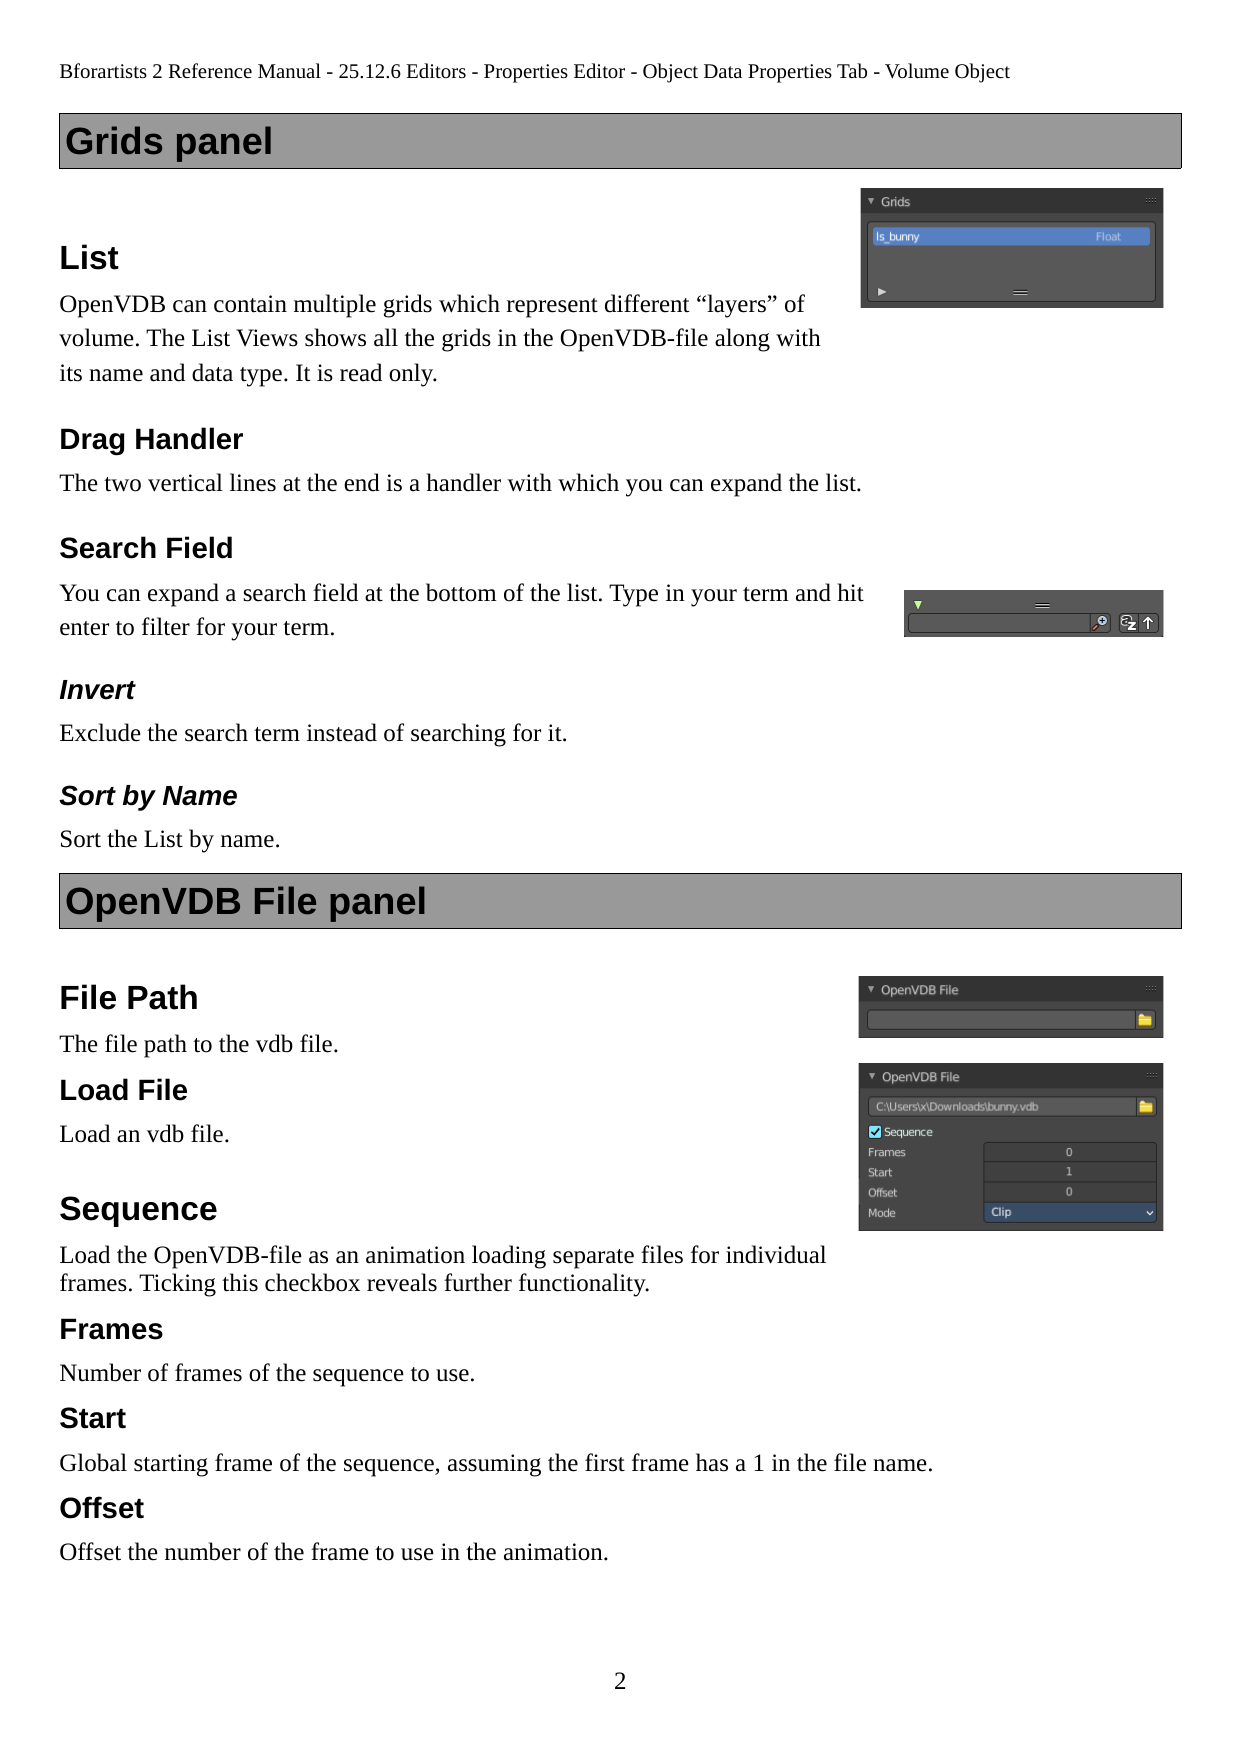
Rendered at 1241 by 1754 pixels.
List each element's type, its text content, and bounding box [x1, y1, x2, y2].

subtitle [1164, 1189, 1181, 1227]
subtitle [1164, 238, 1181, 276]
text Number of frames of the sequence to use. [59, 1358, 1181, 1387]
text Offset the number of the frame to use in the animation. [59, 1537, 1181, 1566]
subtitle Load File [59, 1072, 858, 1106]
subtitle Sequence [59, 1189, 858, 1227]
text Sort the List by name. [59, 824, 1181, 853]
subtitle File Path [59, 978, 858, 1017]
text Load the OpenVDB-file as an animation loading separate files for individual frames. Ticking this checkbox reveals further functionality. [59, 1240, 1181, 1297]
text [1164, 1119, 1181, 1147]
text Exclude the search term instead of searching for it. [59, 718, 1181, 747]
subtitle [1164, 1072, 1181, 1106]
subtitle Invert [59, 674, 1181, 706]
picture [858, 976, 1164, 1038]
picture [904, 590, 1164, 637]
picture [860, 188, 1164, 308]
subtitle Search Field [59, 531, 1181, 565]
subtitle Offset [59, 1491, 1181, 1525]
table_header Grids panel [60, 114, 1181, 168]
subtitle Drag Handler [59, 422, 1181, 455]
subtitle [1164, 978, 1181, 1017]
table_header OpenVDB File panel [60, 874, 1181, 928]
text The two vertical lines at the end is a handler with which you can expand the list. [59, 468, 1181, 497]
subtitle List [59, 238, 860, 276]
picture [858, 1063, 1164, 1231]
text You can expand a search field at the bottom of the list. Type in your term and hit enter to filter for your term. [59, 578, 1181, 641]
text The file path to the vdb file. [59, 1029, 1181, 1058]
text Global starting frame of the sequence, assuming the first frame has a 1 in the file name. [59, 1448, 1181, 1476]
text OpenVDB can contain multiple grids which represent different “layers” of volume. The List Views shows all the grids in the OpenVDB-file along with its name and data type. It is read only. [59, 289, 1181, 387]
text Load an vdb file. [59, 1119, 858, 1147]
subtitle Sort by Name [59, 780, 1181, 812]
subtitle Frames [59, 1312, 1181, 1346]
subtitle Start [59, 1401, 1181, 1435]
